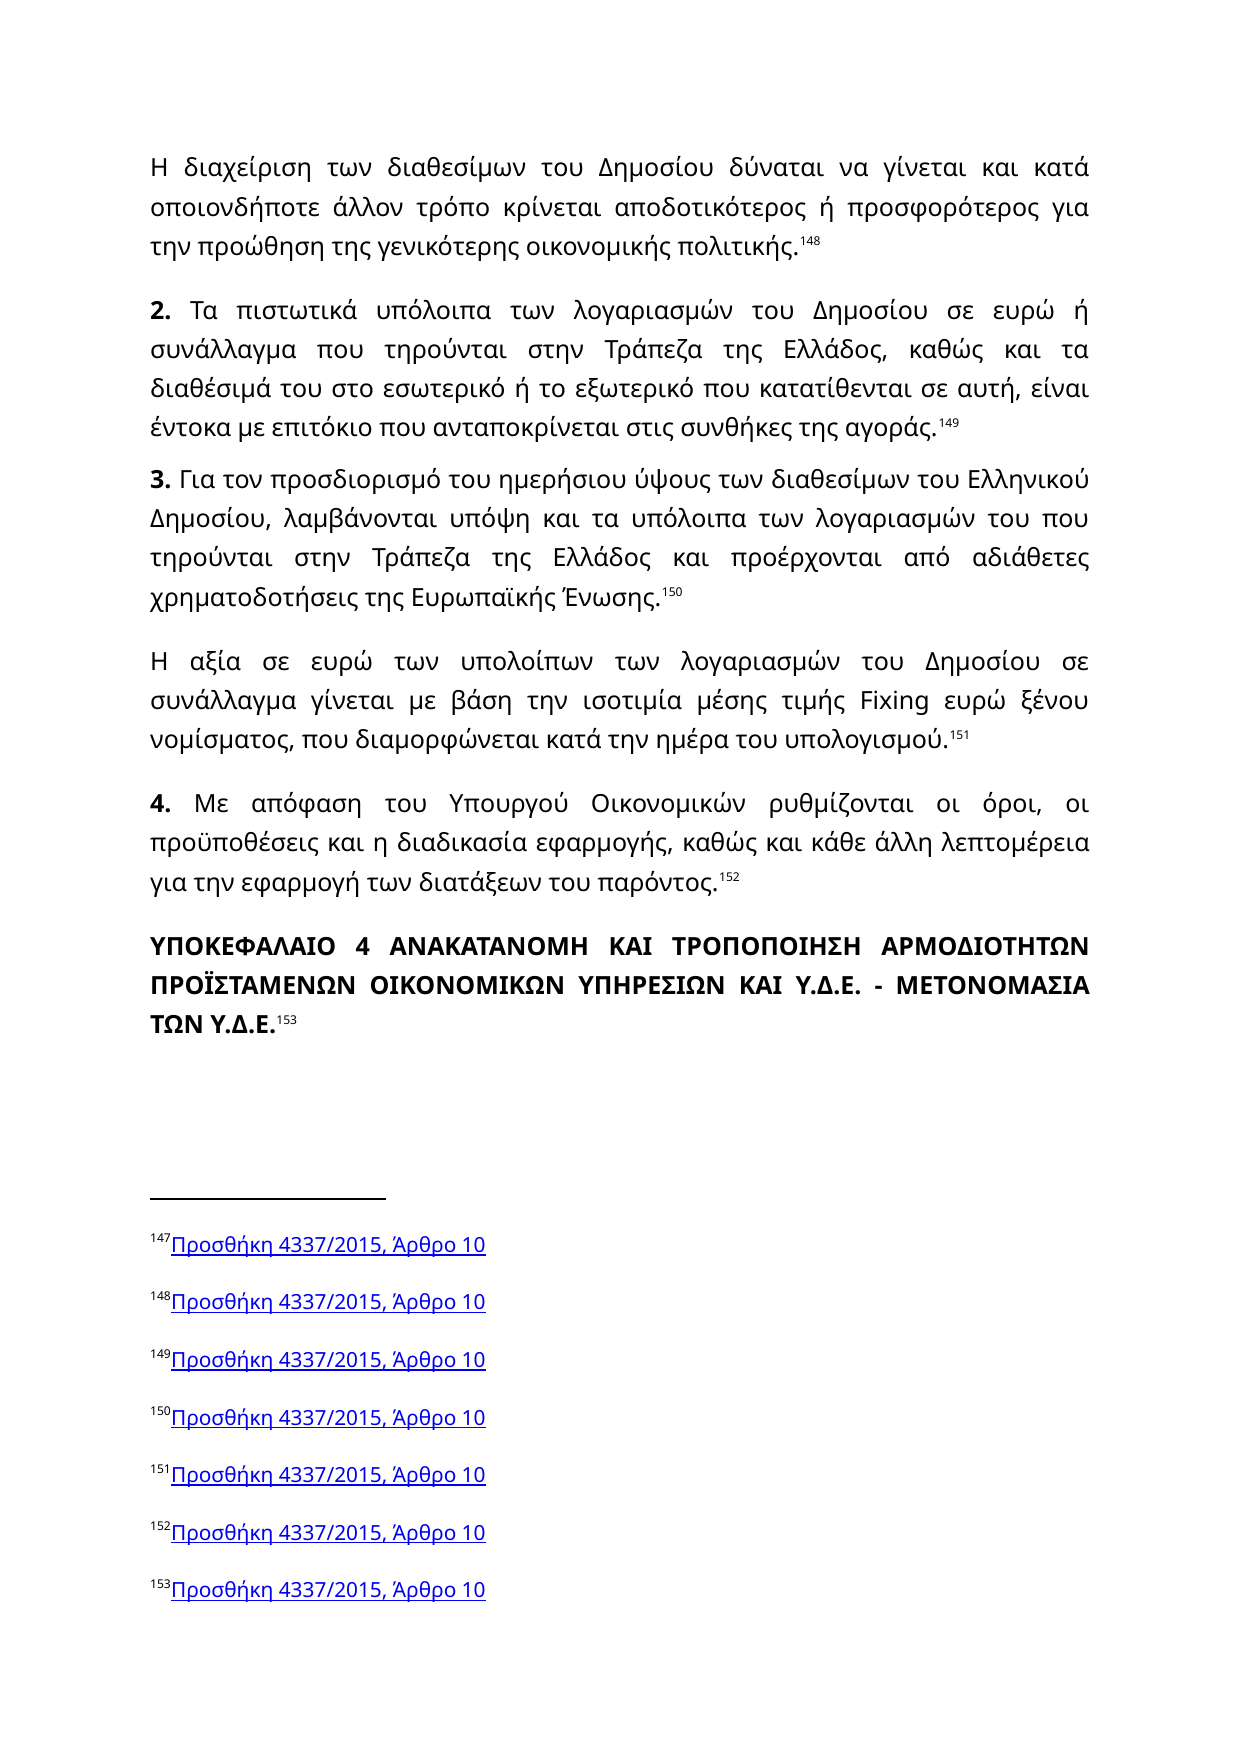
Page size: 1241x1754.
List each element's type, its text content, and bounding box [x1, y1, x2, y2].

text Προσθήκη 4337/2015, Άρθρο 10 [150, 1518, 1090, 1546]
text Η αξία σε ευρώ των υπολοίπων των λογαριασμών του Δημοσίου σε συνάλλαγμα γίνεται με βάση την ισοτιμία μέσης τιμής Fixing ευρώ ξένου νομίσματος, που διαμορφώνεται κατά την ημέρα του υπολογισμού. [150, 643, 1090, 756]
text Προσθήκη 4337/2015, Άρθρο 10 [150, 1230, 1090, 1258]
text Προσθήκη 4337/2015, Άρθρο 10 [150, 1345, 1090, 1373]
text Προσθήκη 4337/2015, Άρθρο 10 [150, 1403, 1090, 1431]
text Προσθήκη 4337/2015, Άρθρο 10 [150, 1460, 1090, 1489]
text 2. Τα πιστωτικά υπόλοιπα των λογαριασμών του Δημοσίου σε ευρώ ή συνάλλαγμα που τηρούνται στην Τράπεζα της Ελλάδος, καθώς και τα διαθέσιμά του στο εσωτερικό ή το εξωτερικό που κατατίθενται σε αυτή, είναι έντοκα με επιτόκιο που ανταποκρίνεται στις συνθήκες της αγοράς. [150, 292, 1090, 444]
text Προσθήκη 4337/2015, Άρθρο 10 [150, 1576, 1090, 1604]
text ΥΠΟΚΕΦΑΛΑΙΟ 4 ΑΝΑΚΑΤΑΝΟΜΗ ΚΑΙ ΤΡΟΠΟΠΟΙΗΣΗ ΑΡΜΟΔΙΟΤΗΤΩΝ ΠΡΟΪΣΤΑΜΕΝΩΝ ΟΙΚΟΝΟΜΙΚΩΝ ΥΠΗΡΕΣΙΩΝ ΚΑΙ Υ.Δ.Ε. - ΜΕΤΟΝΟΜΑΣΙΑ ΤΩΝ Υ.Δ.Ε. [150, 928, 1090, 1041]
text 4. Με απόφαση του Υπουργού Οικονομικών ρυθμίζονται οι όροι, οι προϋποθέσεις και η διαδικασία εφαρμογής, καθώς και κάθε άλλη λεπτομέρεια για την εφαρμογή των διατάξεων του παρόντος. [150, 786, 1090, 898]
text Προσθήκη 4337/2015, Άρθρο 10 [150, 1287, 1090, 1316]
text Η διαχείριση των διαθεσίμων του Δημοσίου δύναται να γίνεται και κατά οποιονδήποτε άλλον τρόπο κρίνεται αποδοτικότερος ή προσφορότερος για την προώθηση της γενικότερης οικονομικής πολιτικής. [150, 150, 1090, 262]
text 3. Για τον προσδιορισμό του ημερήσιου ύψους των διαθεσίμων του Ελληνικού Δημοσίου, λαμβάνονται υπόψη και τα υπόλοιπα των λογαριασμών του που τηρούνται στην Τράπεζα της Ελλάδος και προέρχονται από αδιάθετες χρηματοδοτήσεις της Ευρωπαϊκής Ένωσης. [150, 462, 1090, 613]
